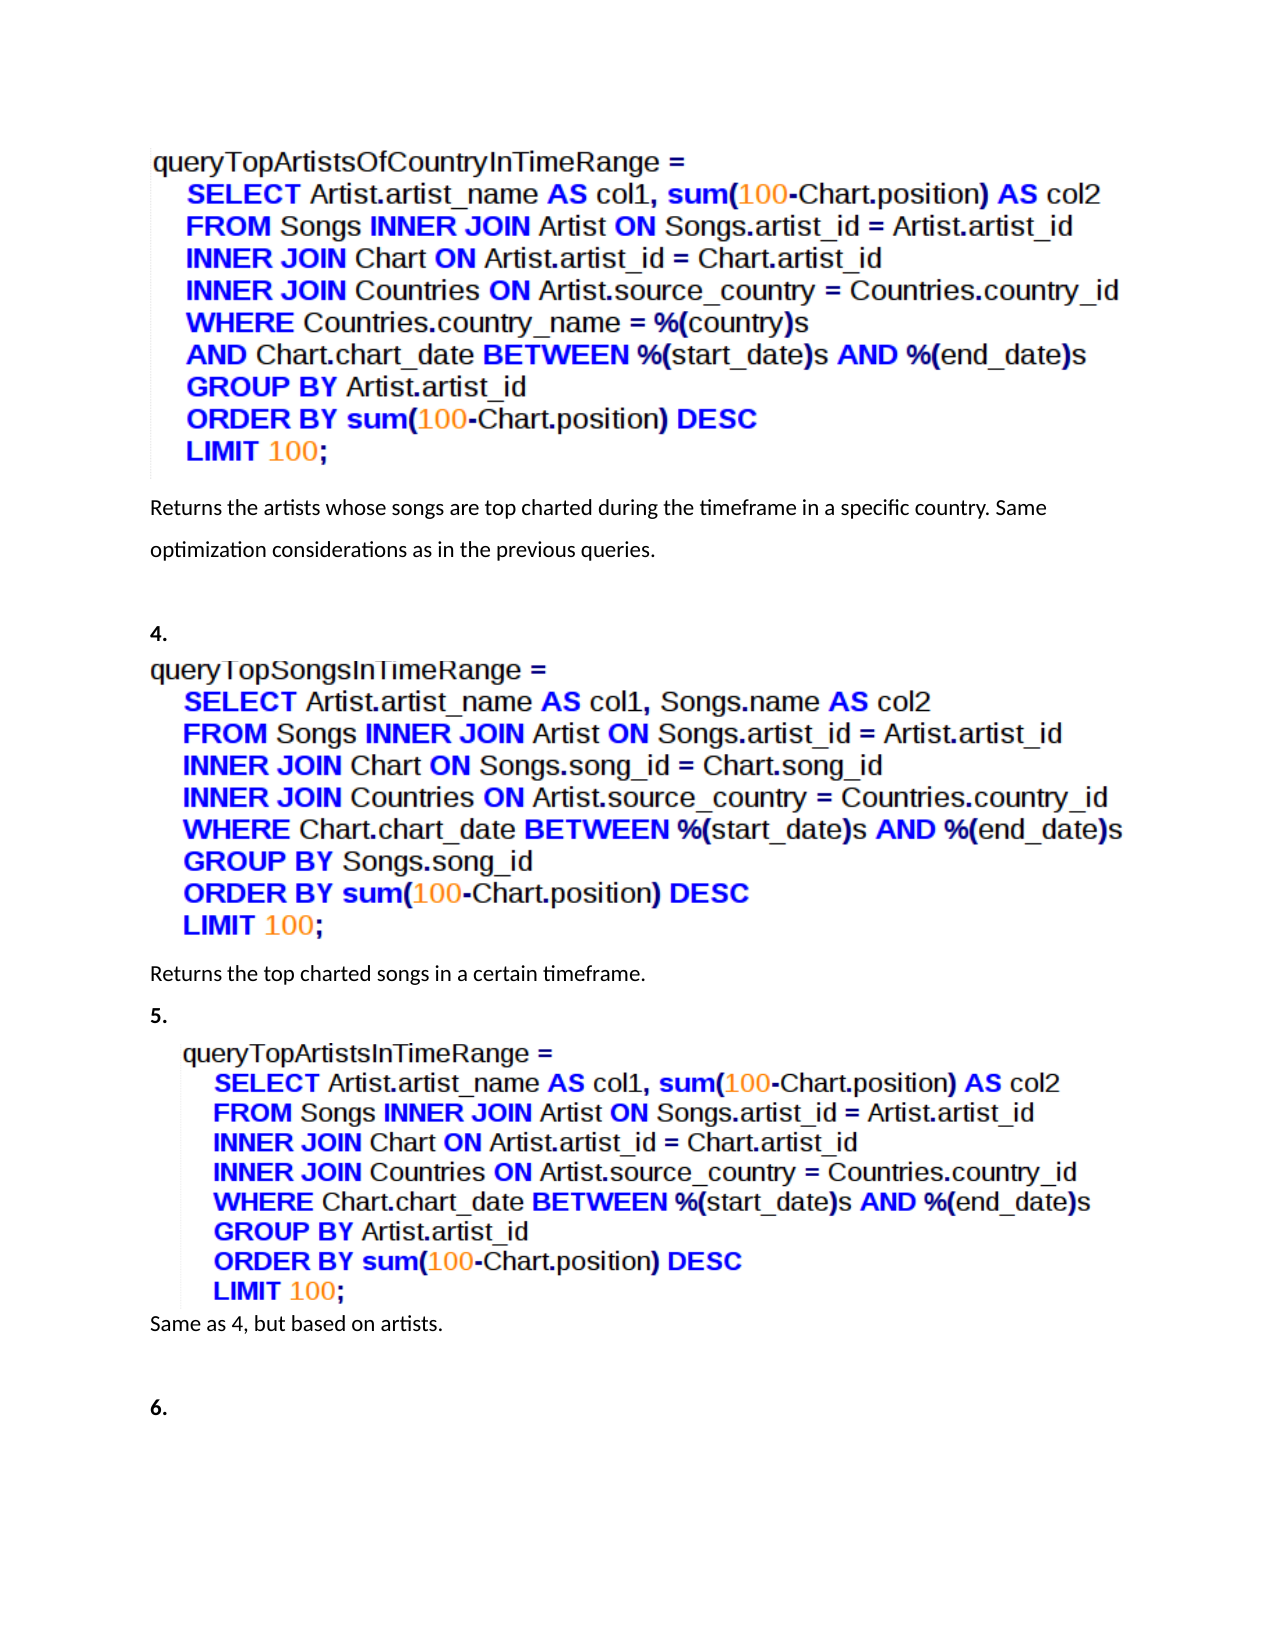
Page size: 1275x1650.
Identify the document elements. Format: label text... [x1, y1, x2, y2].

text Same as 4, but based on artists. [150, 1043, 1125, 1337]
text Returns the artists whose songs are top charted during the timeframe in a specific country. Same optimization considerations as in the previous queries. [150, 479, 1125, 563]
text 5. [150, 1001, 1125, 1029]
text 4. [150, 619, 1125, 647]
text Returns the top charted songs in a certain timeframe. [150, 946, 1125, 987]
text 6. [150, 1393, 1125, 1421]
